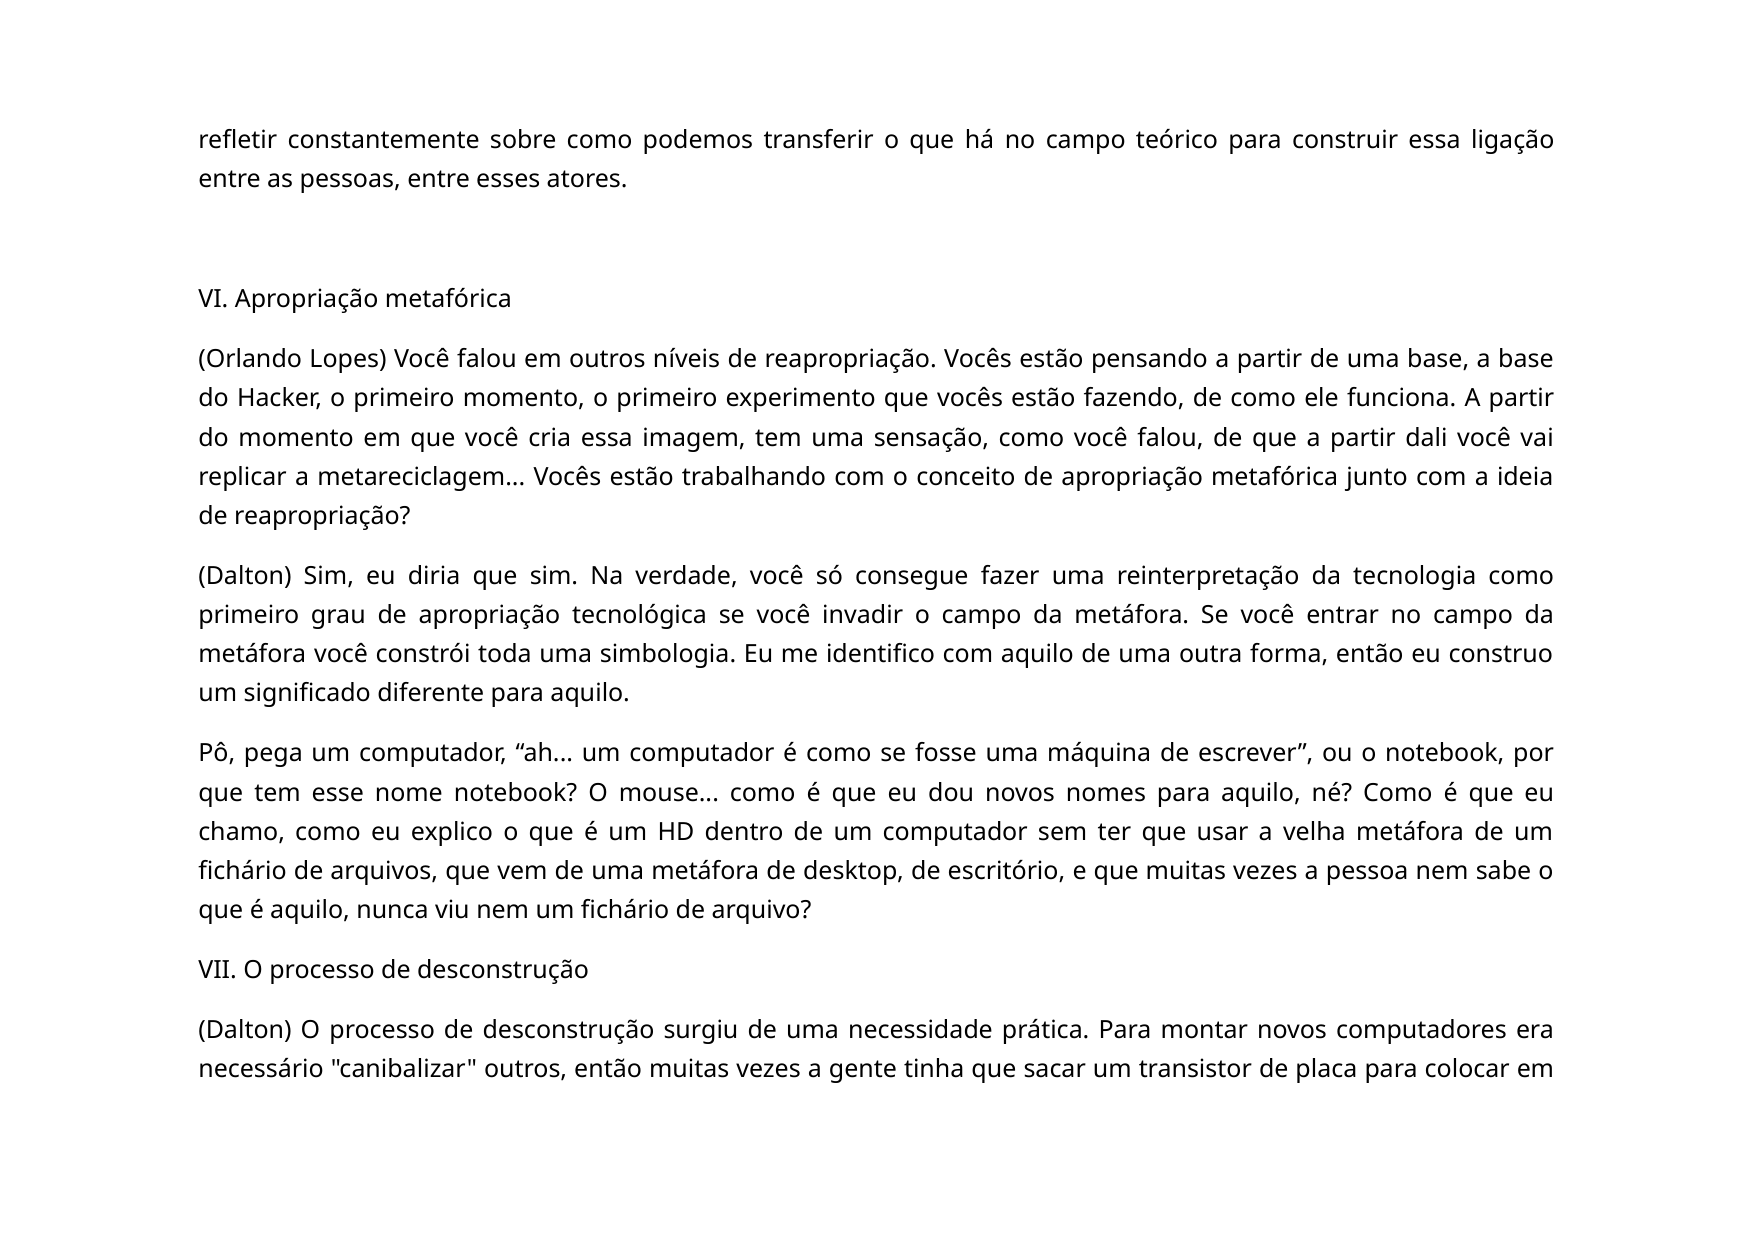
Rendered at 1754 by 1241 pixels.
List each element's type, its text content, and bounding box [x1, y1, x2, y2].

text Pô, pega um computador, “ah... um computador é como se fosse uma máquina de escrever”, ou o notebook, por que tem esse nome notebook? O mouse... como é que eu dou novos nomes para aquilo, né? Como é que eu chamo, como eu explico o que é um HD dentro de um computador sem ter que usar a velha metáfora de um fichário de arquivos, que vem de uma metáfora de desktop, de escritório, e que muitas vezes a pessoa nem sabe o que é aquilo, nunca viu nem um fichário de arquivo? [198, 735, 1556, 926]
text (Orlando Lopes) Você falou em outros níveis de reapropriação. Vocês estão pensando a partir de uma base, a base do Hacker, o primeiro momento, o primeiro experimento que vocês estão fazendo, de como ele funciona. A partir do momento em que você cria essa imagem, tem uma sensação, como você falou, de que a partir dali você vai replicar a metareciclagem... Vocês estão trabalhando com o conceito de apropriação metafórica junto com a ideia de reapropriação? [198, 341, 1556, 532]
text VII. O processo de desconstrução [198, 952, 1556, 986]
text VI. Apropriação metafórica [198, 281, 1556, 315]
text (Dalton) O processo de desconstrução surgiu de uma necessidade prática. Para montar novos computadores era necessário "canibalizar" outros, então muitas vezes a gente tinha que sacar um transistor de placa para colocar em [198, 1012, 1556, 1085]
text refletir constantemente sobre como podemos transferir o que há no campo teórico para construir essa ligação entre as pessoas, entre esses atores. [198, 122, 1556, 195]
text (Dalton) Sim, eu diria que sim. Na verdade, você só consegue fazer uma reinterpretação da tecnologia como primeiro grau de apropriação tecnológica se você invadir o campo da metáfora. Se você entrar no campo da metáfora você constrói toda uma simbologia. Eu me identifico com aquilo de uma outra forma, então eu construo um significado diferente para aquilo. [198, 557, 1556, 709]
